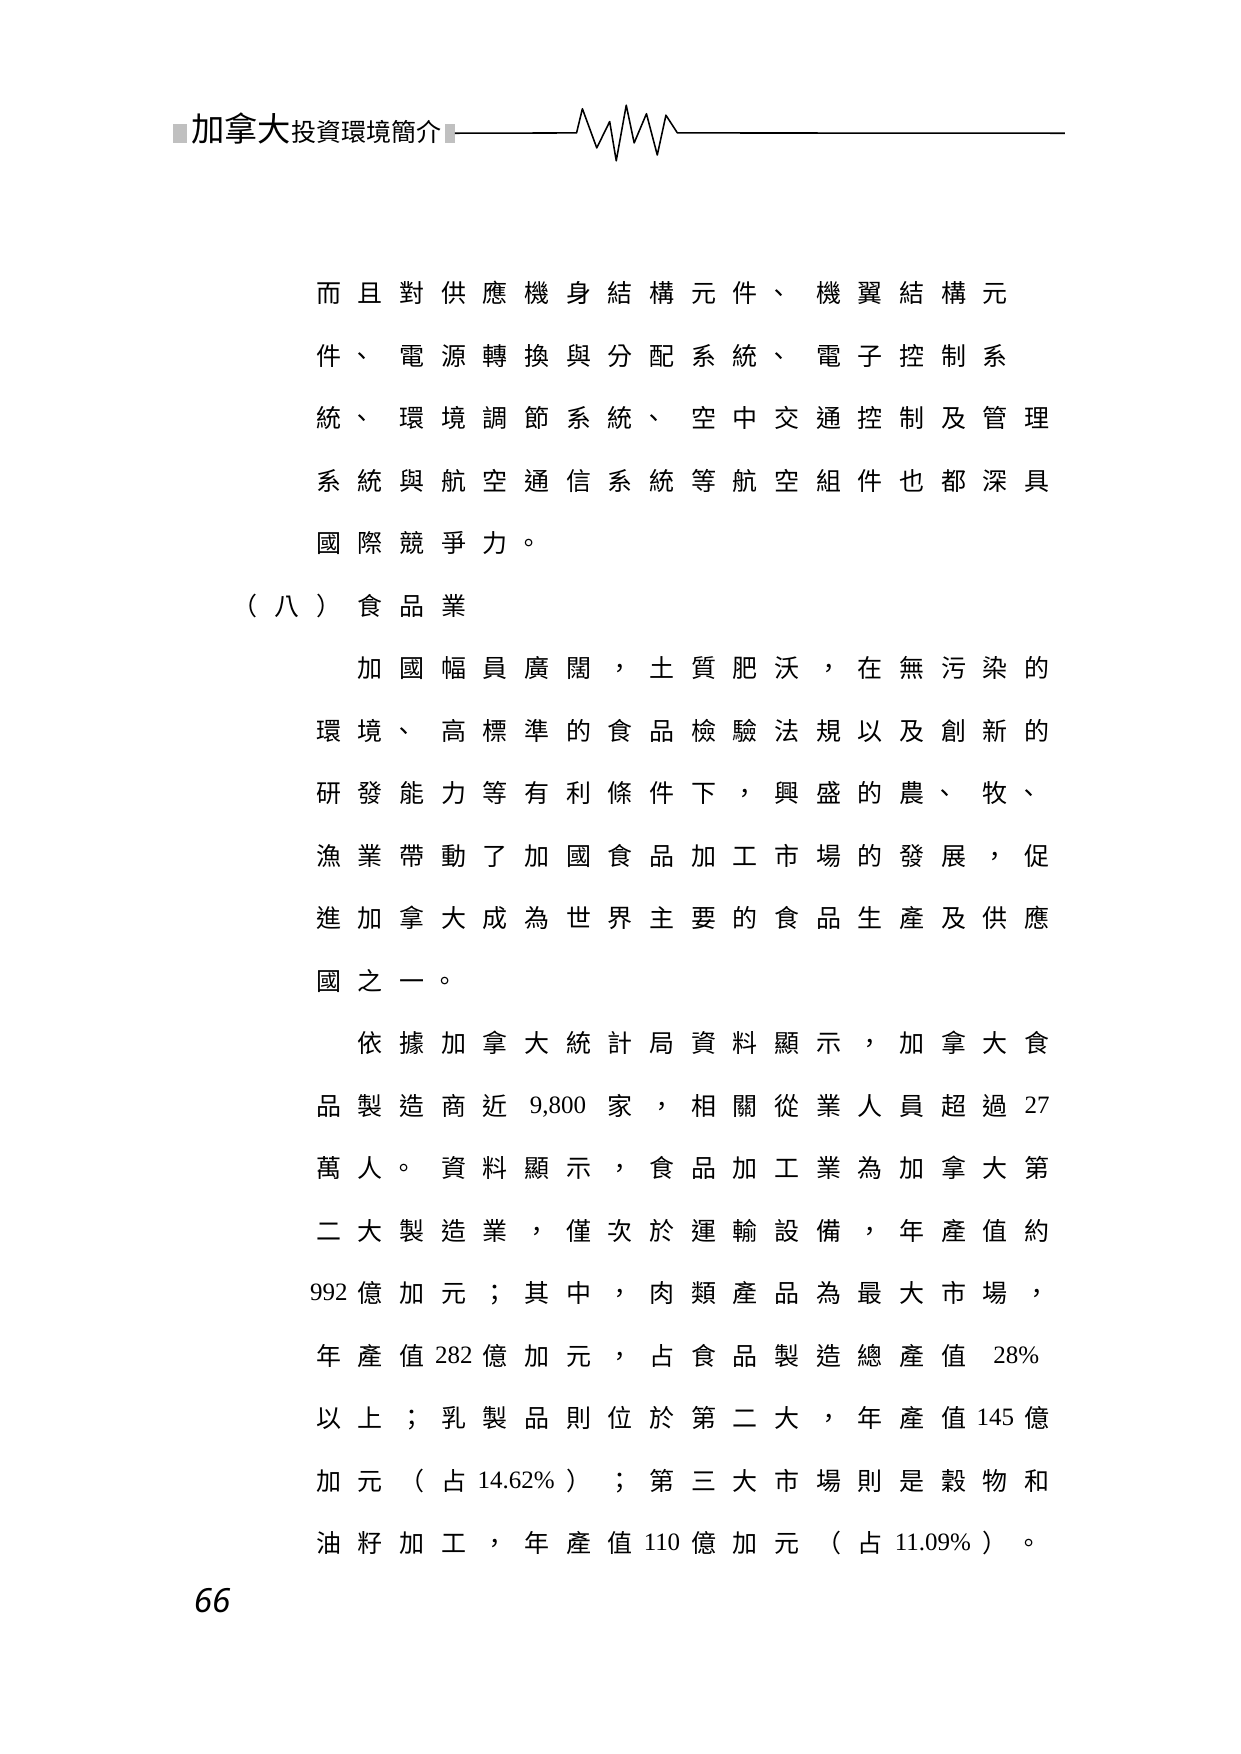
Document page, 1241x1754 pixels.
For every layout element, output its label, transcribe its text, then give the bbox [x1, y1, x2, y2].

text 而且對供應機身結構元件、機翼結構元件、電源轉換與分配系統、電子控制系統、環境調節系統、空中交通控制及管理系統與航空通信系統等航空組件也都深具國際競爭力。 [281, 250, 1058, 563]
text 加國幅員廣闊，土質肥沃，在無污染的環境、高標準的食品檢驗法規以及創新的研發能力等有利條件下，興盛的農、牧、漁業帶動了加國食品加工市場的發展，促進加拿大成為世界主要的食品生產及供應國之一。 [281, 625, 1058, 1000]
text （八）食品業 [207, 563, 1058, 625]
text 依據加拿大統計局資料顯示，加拿大食品製造商近9,800家，相關從業人員超過27萬人。資料顯示，食品加工業為加拿大第二大製造業，僅次於運輸設備，年產值約992億加元；其中，肉類產品為最大市場，年產值282億加元，占食品製造總產值28%以上；乳製品則位於第二大，年產值145億加元（占14.62%）；第三大市場則是穀物和油籽加工，年產值110億加元（占11.09%）。 [281, 1000, 1058, 1563]
